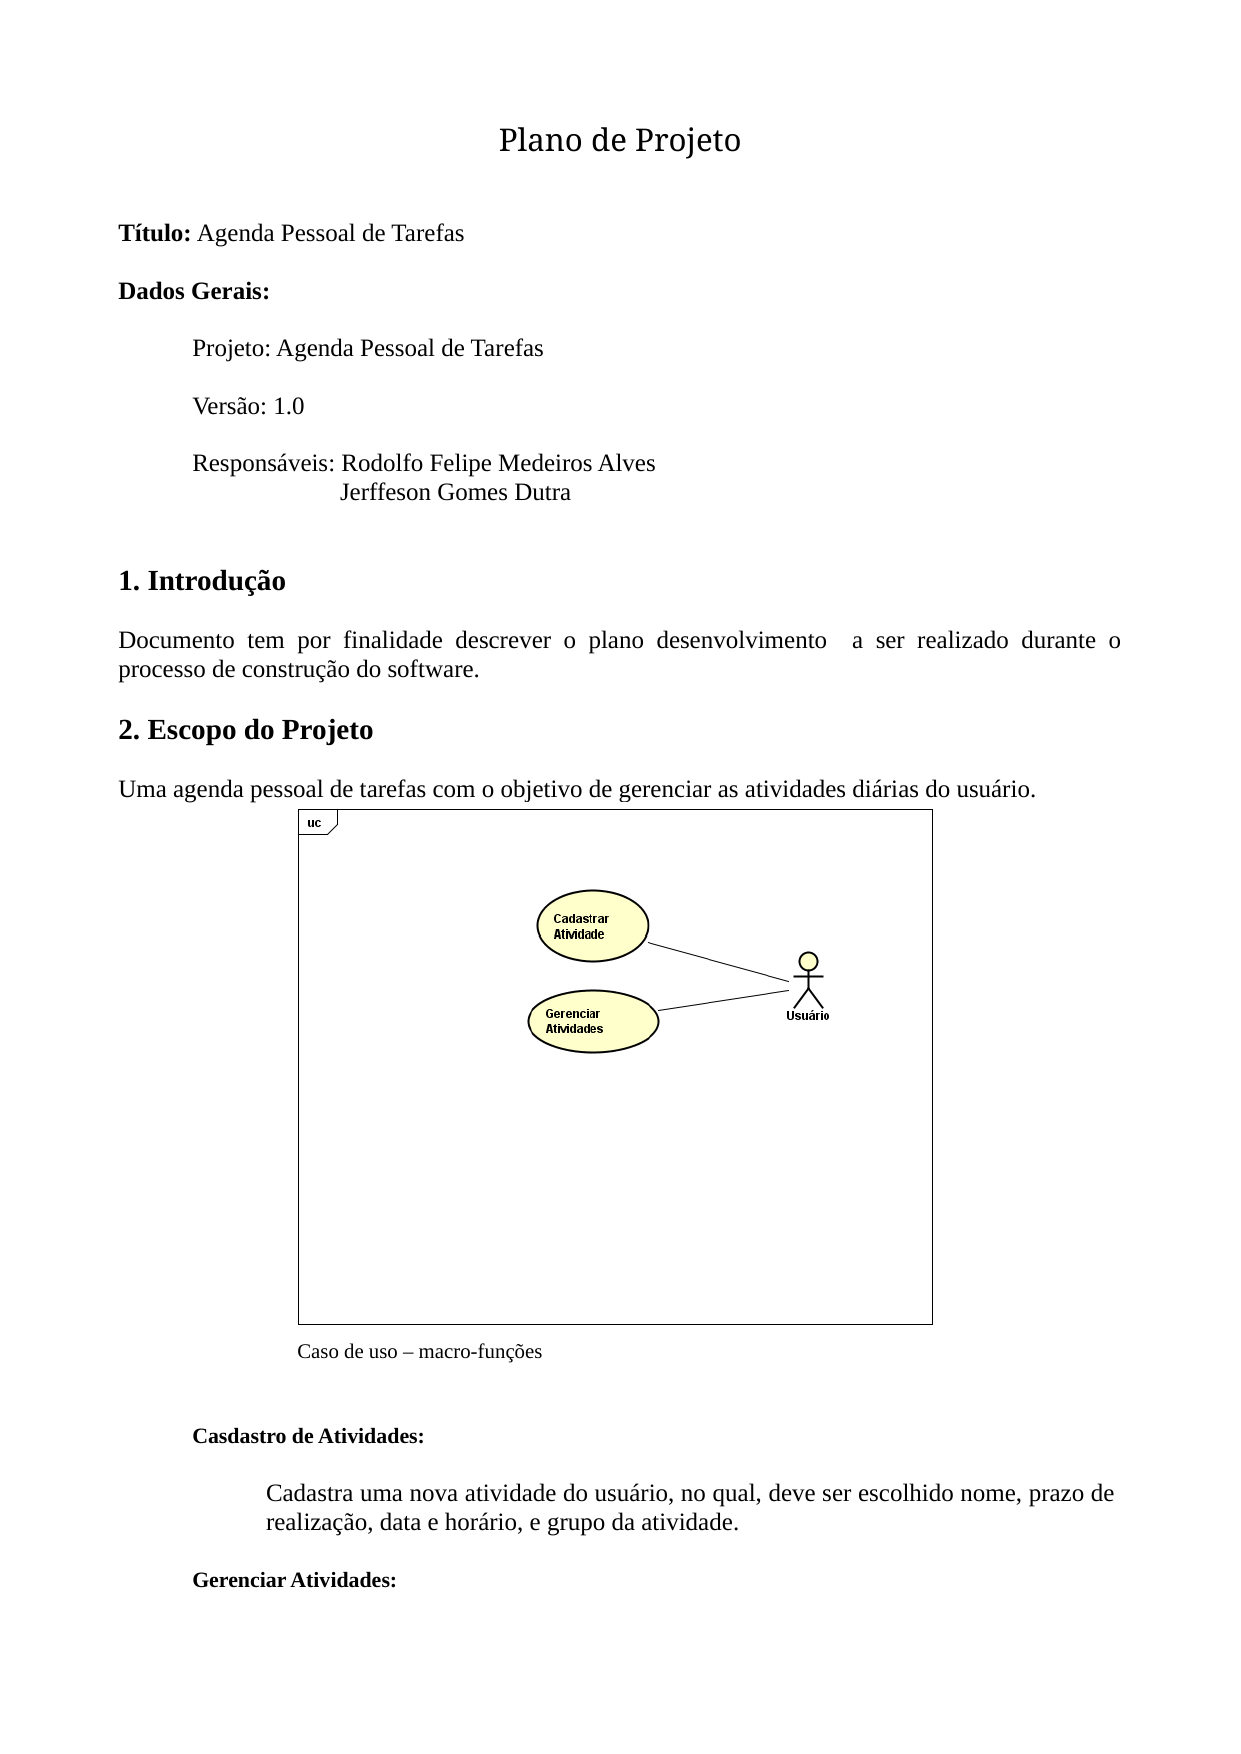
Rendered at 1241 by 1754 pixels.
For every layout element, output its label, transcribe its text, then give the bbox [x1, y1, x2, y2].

text Cadastra uma nova atividade do usuário, no qual, deve ser escolhido nome, prazo de realização, data e horário, e grupo da atividade. [118, 1478, 1122, 1535]
text Caso de uso – macro-funções [118, 803, 1122, 1363]
text 2. Escopo do Projeto [118, 712, 1122, 745]
text Jerffeson Gomes Dutra [118, 477, 1122, 506]
text Título: Agenda Pessoal de Tarefas [118, 218, 1122, 247]
text Projeto: Agenda Pessoal de Tarefas [118, 333, 1122, 362]
text 1. Introdução [118, 563, 1122, 597]
text Responsáveis: Rodolfo Felipe Medeiros Alves [118, 448, 1122, 477]
text Gerenciar Atividades: [118, 1564, 1122, 1593]
text Plano de Projeto [118, 118, 1122, 161]
text Dados Gerais: [118, 276, 1122, 304]
text Casdastro de Atividades: [118, 1420, 1122, 1449]
text Versão: 1.0 [118, 391, 1122, 419]
text Documento tem por finalidade descrever o plano desenvolvimento a ser realizado durante o processo de construção do software. [118, 626, 1122, 683]
text Uma agenda pessoal de tarefas com o objetivo de gerenciar as atividades diárias do usuário. [118, 774, 1122, 803]
